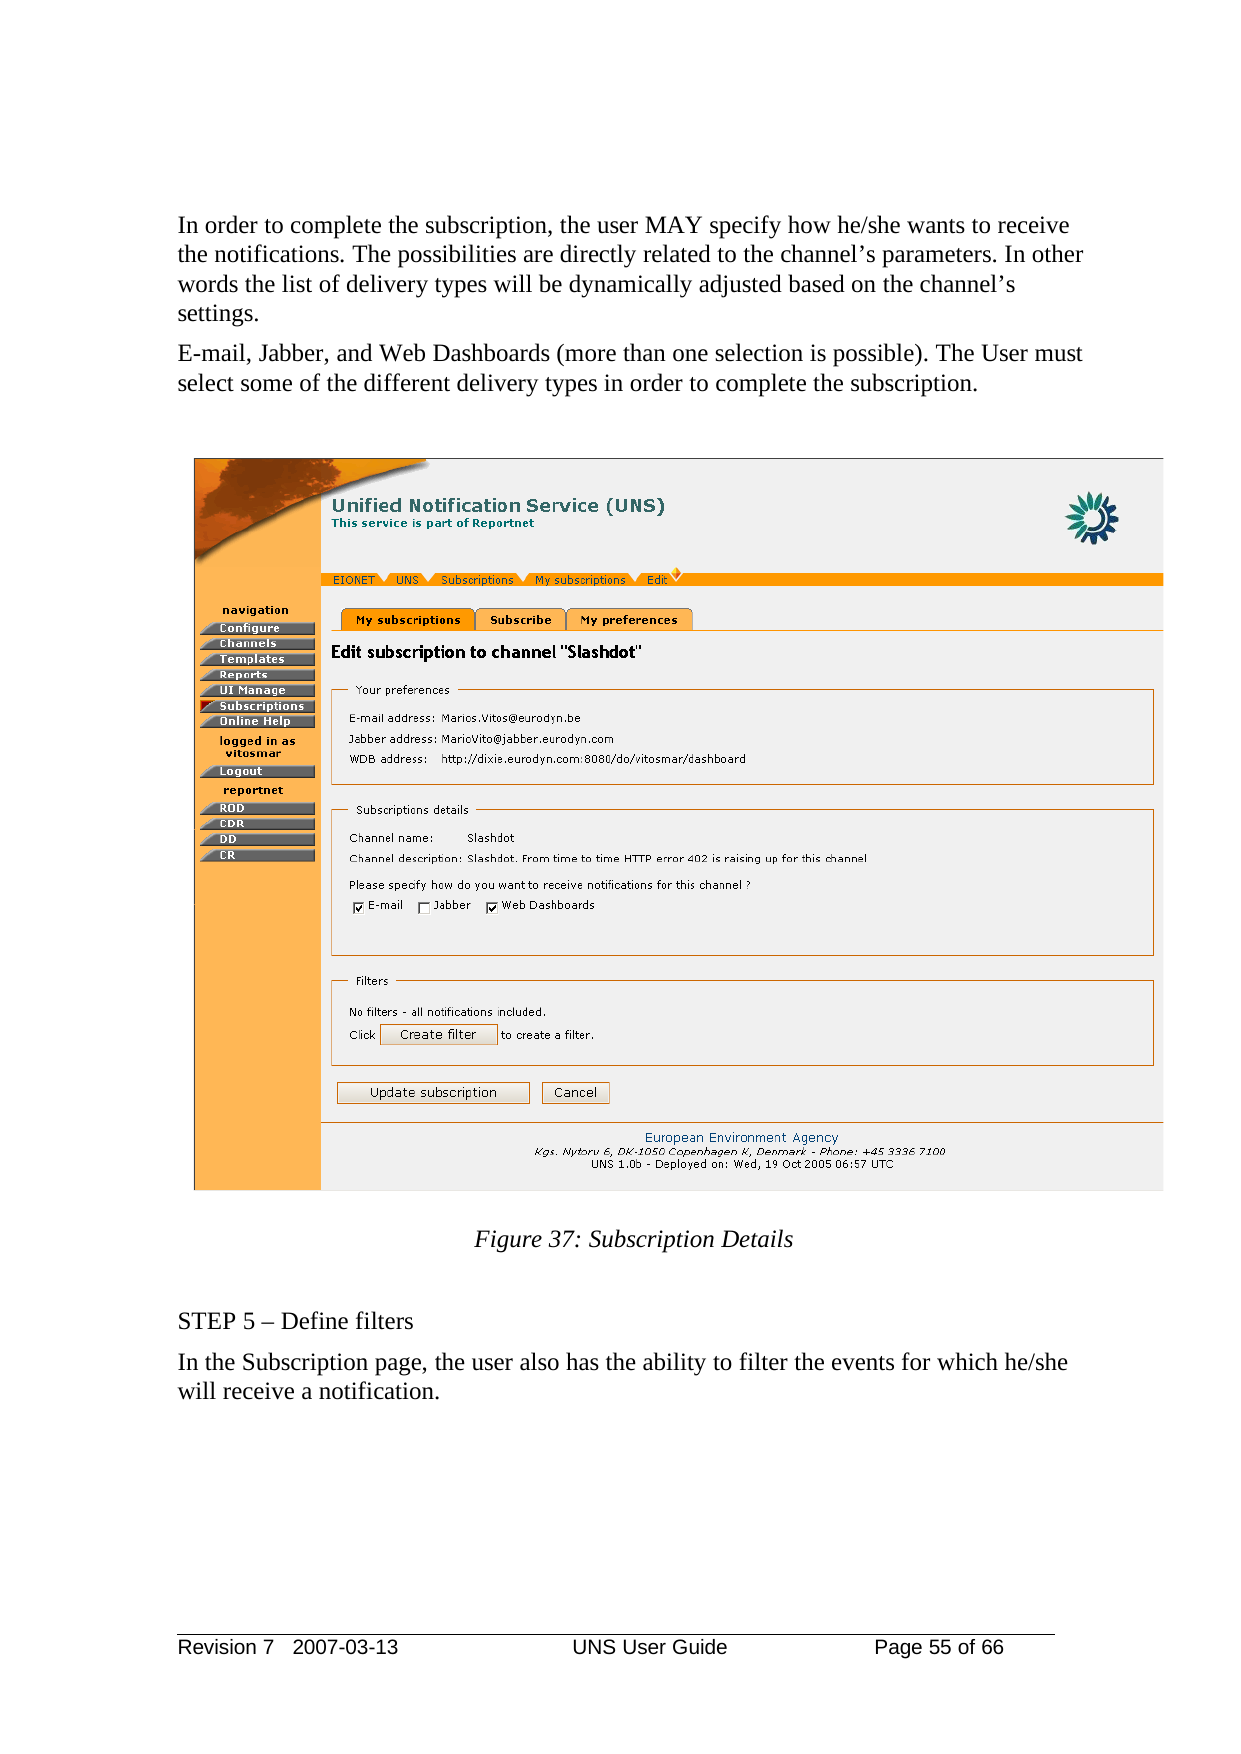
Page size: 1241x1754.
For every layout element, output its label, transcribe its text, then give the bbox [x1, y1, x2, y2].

picture [193, 458, 1164, 1191]
text In the Subscription page, the user also has the ability to filter the events for which he/she will receive a notification. [177, 1347, 1092, 1405]
text STEP 5 – Define filters [177, 1306, 1092, 1335]
text Figure 37: Subscription Details [177, 1224, 1092, 1253]
text E-mail, Jabber, and Web Dashboards (more than one selection is possible). The User must select some of the different delivery types in order to complete the subscription. [177, 338, 1092, 396]
text In order to complete the subscription, the user MAY specify how he/she wants to receive the notifications. The possibilities are directly related to the channel’s parameters. In other words the list of delivery types will be dynamically adjusted based on the channel’s settings. [177, 210, 1092, 327]
